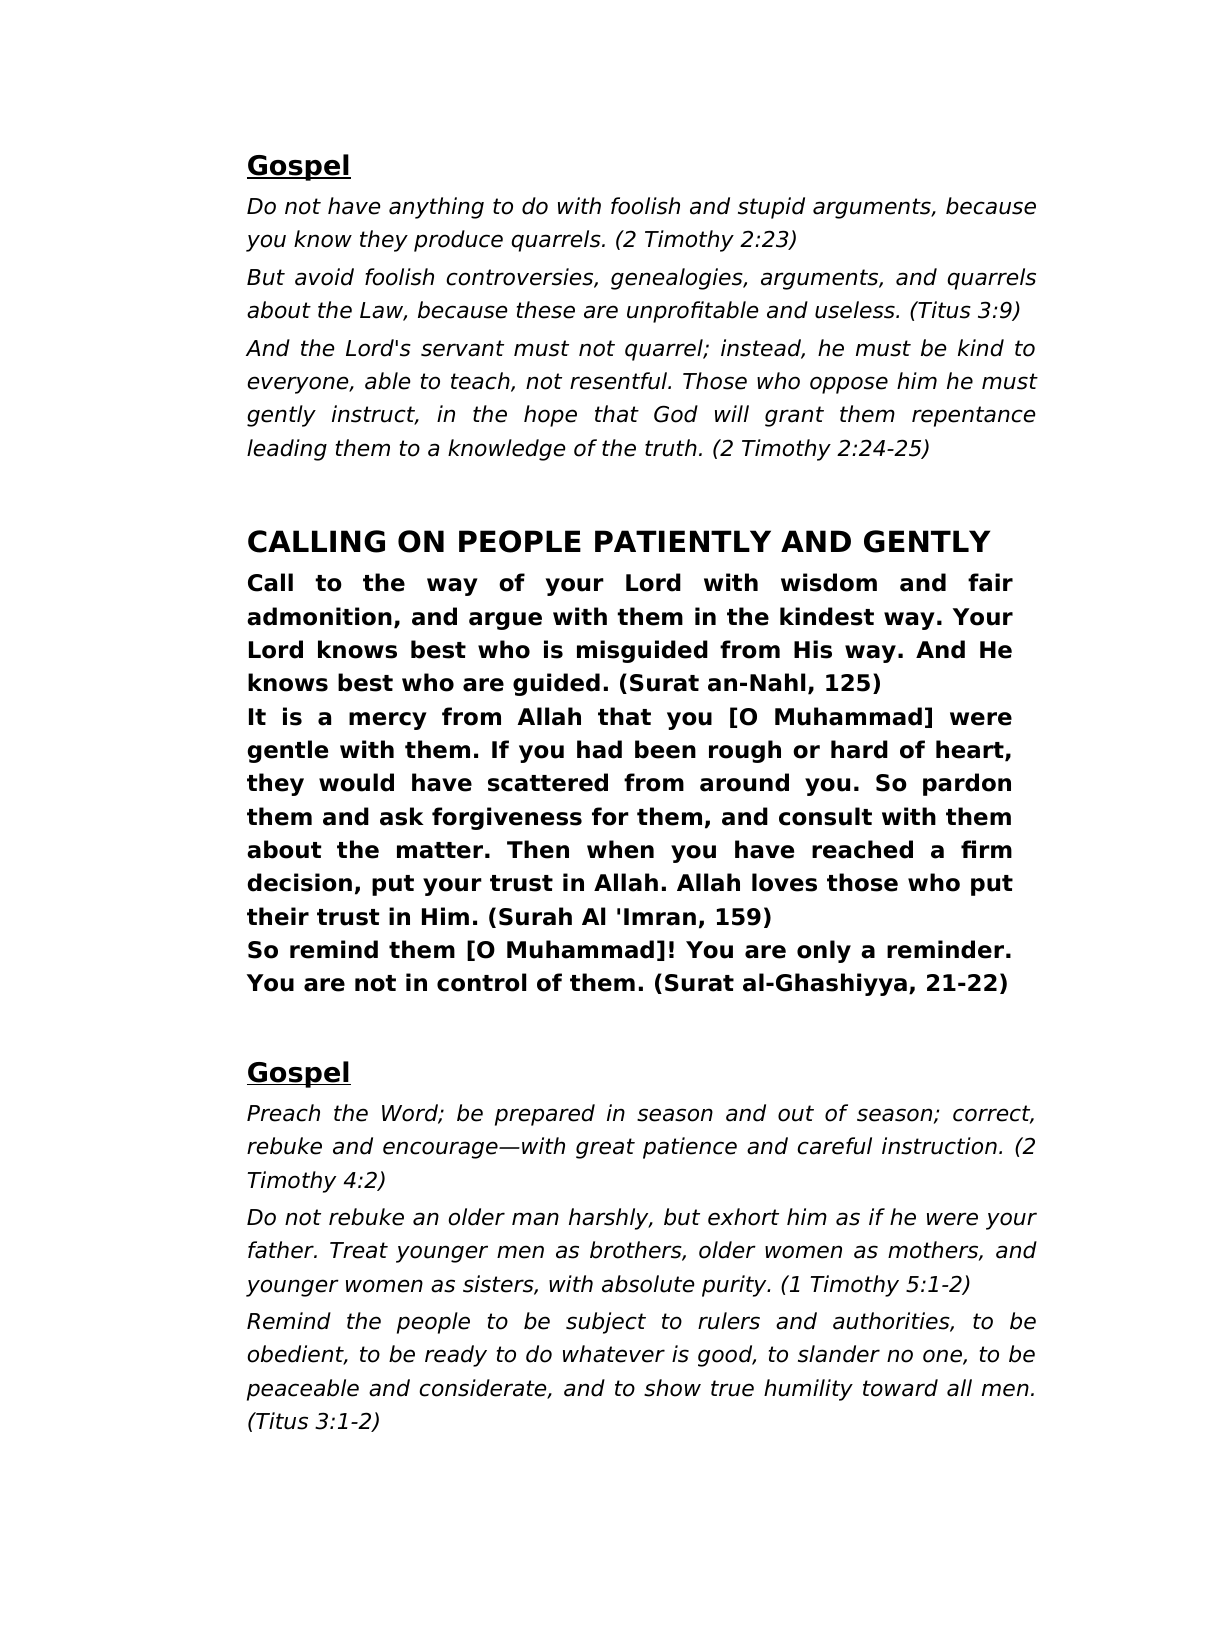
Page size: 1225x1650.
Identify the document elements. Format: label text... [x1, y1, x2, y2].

text Call to the way of your Lord with wisdom and fair admonition, and argue with them in the kindest way. Your Lord knows best who is misguided from His way. And He knows best who are guided. (Surat an-Nahl, 125) [247, 565, 1014, 698]
text Remind the people to be subject to rulers and authorities, to be obedient, to be ready to do whatever is good, to slander no one, to be peaceable and considerate, and to show true humility toward all men. (Titus 3:1-2) [247, 1303, 1037, 1436]
text Preach the Word; be prepared in season and out of season; correct, rebuke and encourage—with great patience and careful instruction. (2 Timothy 4:2) [247, 1095, 1037, 1195]
subtitle CALLING ON PEOPLE PATIENTLY AND GENTLY [187, 525, 1037, 559]
subtitle Gospel [187, 150, 1037, 182]
text But avoid foolish controversies, genealogies, arguments, and quarrels about the Law, because these are unprofitable and useless. (Titus 3:9) [247, 258, 1037, 325]
text Do not rebuke an older man harshly, but exhort him as if he were your father. Treat younger men as brothers, older women as mothers, and younger women as sisters, with absolute purity. (1 Timothy 5:1-2) [247, 1199, 1037, 1299]
text So remind them [O Muhammad]! You are only a reminder. You are not in control of them. (Surat al-Ghashiyya, 21-22) [247, 932, 1014, 998]
text And the Lord's servant must not quarrel; instead, he must be kind to everyone, able to teach, not resentful. Those who oppose him he must gently instruct, in the hope that God will grant them repentance leading them to a knowledge of the truth. (2 Timothy 2:24-25) [247, 329, 1037, 463]
text Do not have anything to do with foolish and stupid arguments, because you know they produce quarrels. (2 Timothy 2:23) [247, 188, 1037, 254]
text It is a mercy from Allah that you [O Muhammad] were gentle with them. If you had been rough or hard of heart, they would have scattered from around you. So pardon them and ask forgiveness for them, and consult with them about the matter. Then when you have reached a firm decision, put your trust in Allah. Allah loves those who put their trust in Him. (Surah Al 'Imran, 159) [247, 698, 1014, 932]
subtitle Gospel [187, 1057, 1037, 1088]
